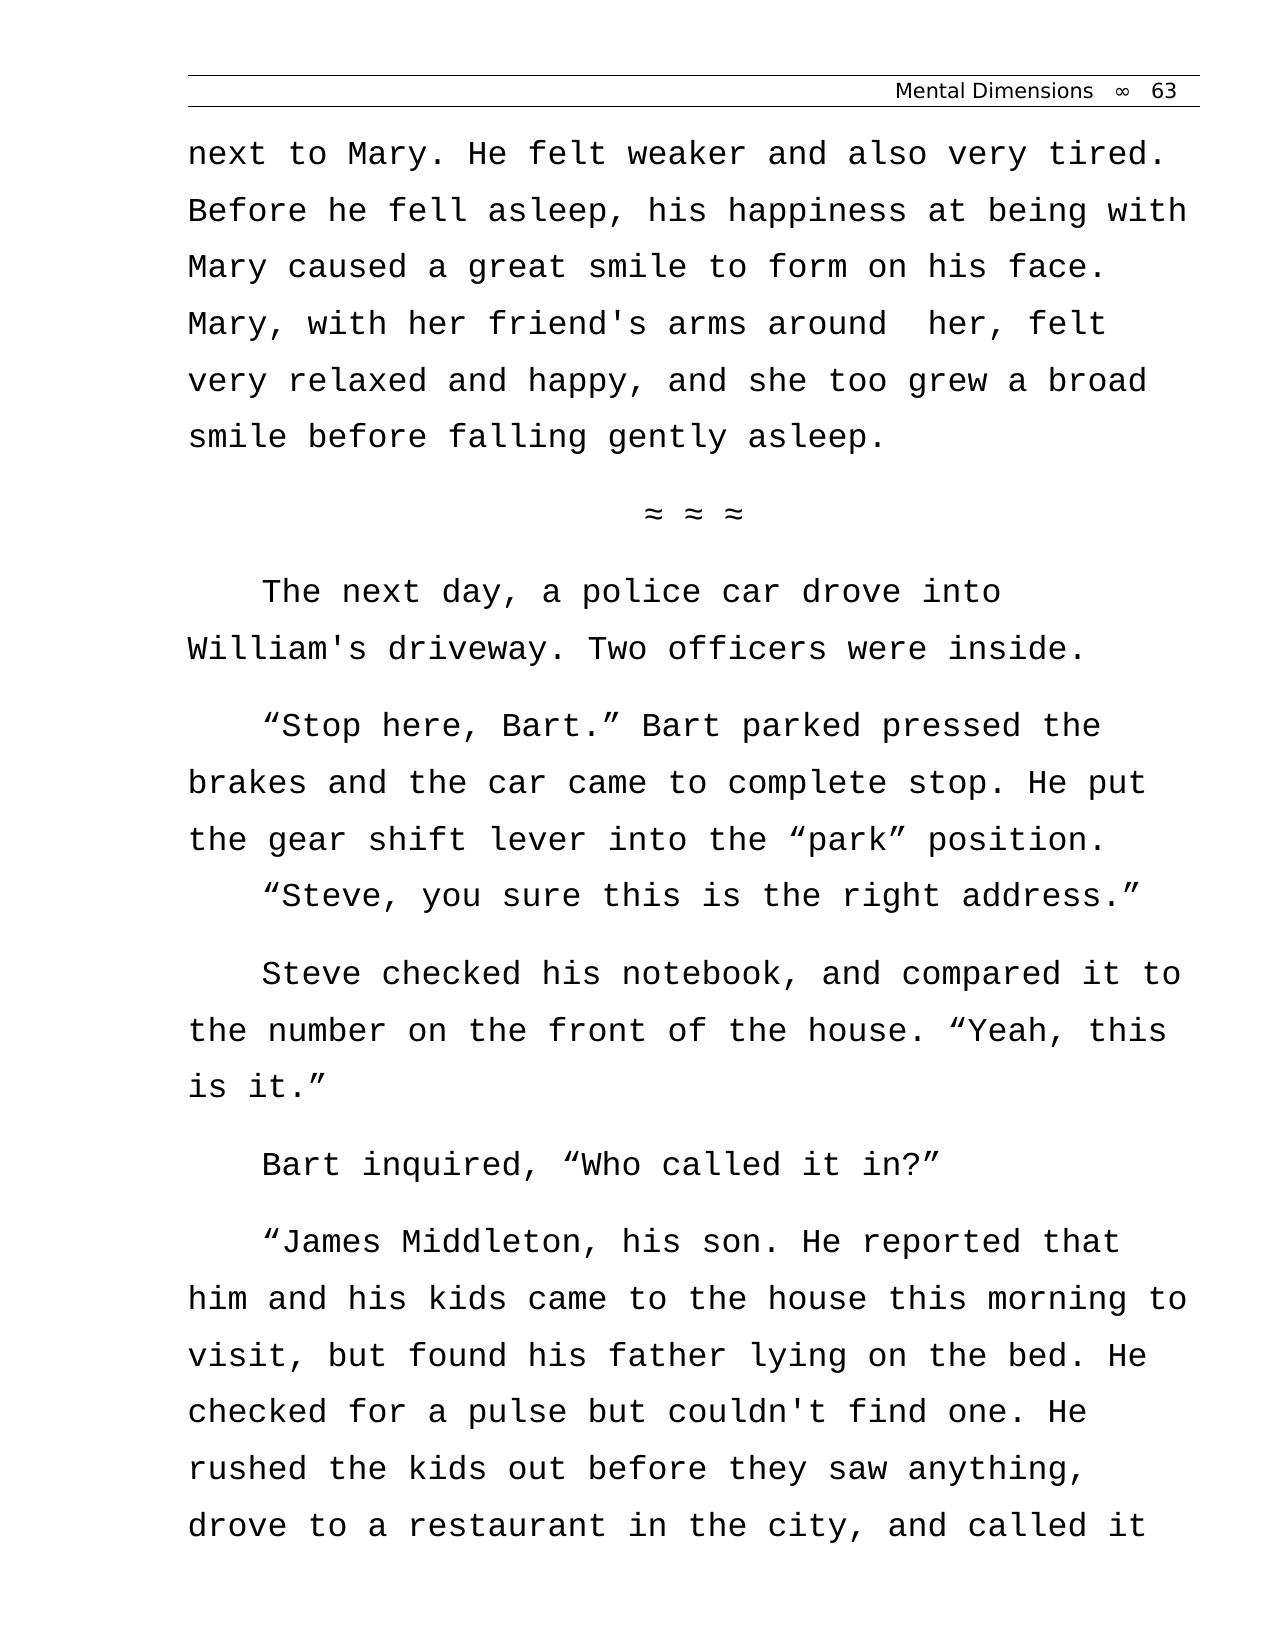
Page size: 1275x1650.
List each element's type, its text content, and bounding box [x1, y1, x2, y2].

text next to Mary. He felt weaker and also very tired. Before he fell asleep, his happiness at being with Mary caused a great smile to form on his face. Mary, with her friend's arms around her, felt very relaxed and happy, and she too grew a broad smile before falling gently asleep. [187, 137, 1200, 458]
text “James Middleton, his son. He reported that him and his kids came to the house this morning to visit, but found his father lying on the bed. He checked for a pulse but couldn't find one. He rushed the kids out before they saw anything, drove to a restaurant in the city, and called it [187, 1225, 1200, 1546]
text The next day, a police car drove into William's driveway. Two officers were inside. [187, 575, 1200, 669]
text Bart inquired, “Who called it in?” [187, 1147, 1200, 1185]
text Steve checked his notebook, and compared it to the number on the front of the house. “Yeah, this is it.” [187, 957, 1200, 1108]
text “Stop here, Bart.” Bart parked pressed the brakes and the car came to complete stop. He put the gear shift lever into the “park” position. “Steve, you sure this is the right address.” [187, 709, 1200, 917]
text ≈ ≈ ≈ [187, 497, 1200, 535]
